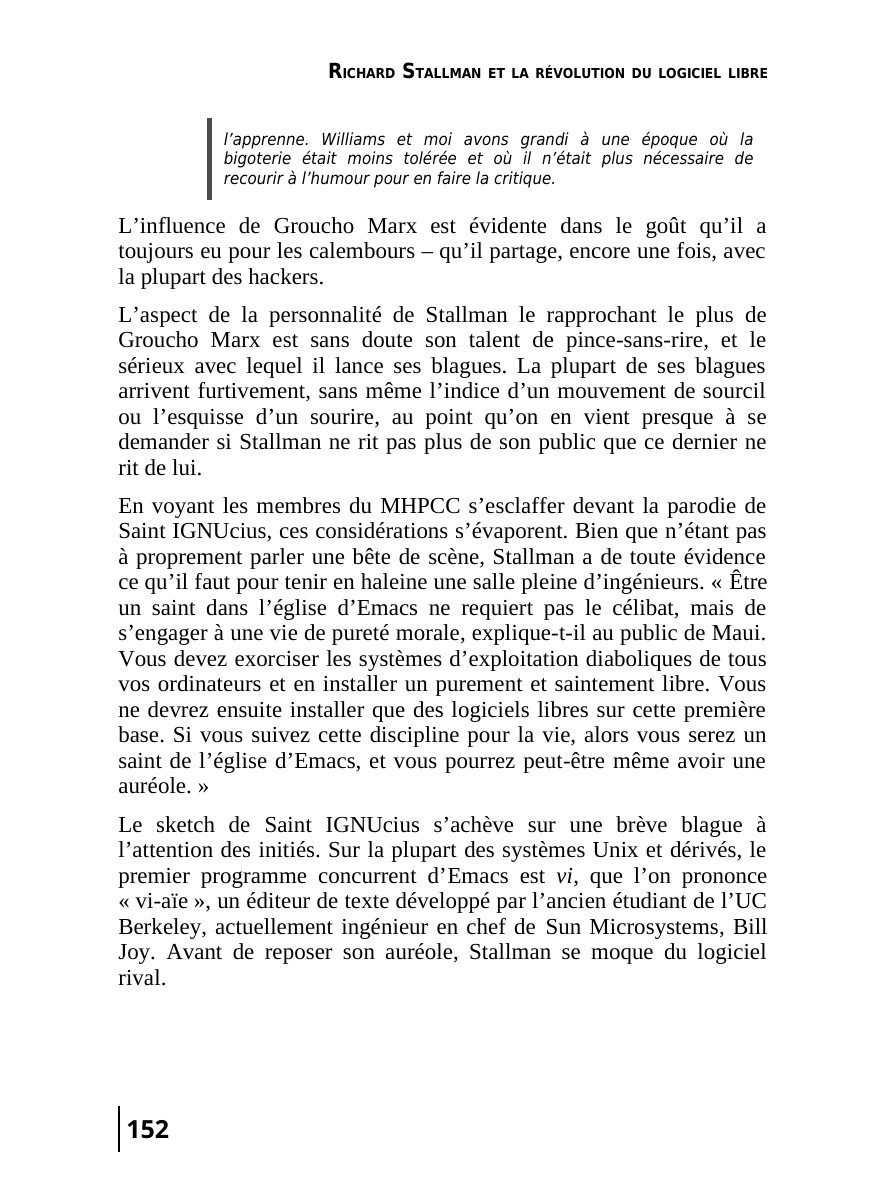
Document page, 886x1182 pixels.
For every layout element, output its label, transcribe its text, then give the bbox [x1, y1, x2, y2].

text l’apprenne. Williams et moi avons grandi à une époque où la bigoterie était moins tolérée et où il n’était plus nécessaire de recourir à l’humour pour en faire la critique. [212, 118, 768, 200]
text Le sketch de Saint IGNUcius s’achève sur une brève blague à l’attention des initiés. Sur la plupart des systèmes Unix et dérivés, le premier programme concurrent d’Emacs est vi, que l’on prononce « vi-aïe », un éditeur de texte développé par l’ancien étudiant de l’UC Berkeley, actuellement ingénieur en chef de Sun Microsystems, Bill Joy. Avant de reposer son auréole, Stallman se moque du logiciel rival. [118, 811, 768, 990]
text L’influence de Groucho Marx est évidente dans le goût qu’il a toujours eu pour les calembours – qu’il partage, encore une fois, avec la plupart des hackers. [118, 212, 768, 289]
text En voyant les membres du MHPCC s’esclaffer devant la parodie de Saint IGNUcius, ces considérations s’évaporent. Bien que n’étant pas à proprement parler une bête de scène, Stallman a de toute évidence ce qu’il faut pour tenir en haleine une salle pleine d’ingénieurs. « Être un saint dans l’église d’Emacs ne requiert pas le célibat, mais de s’engager à une vie de pureté morale, explique-t-il au public de Maui. Vous devez exorciser les systèmes d’exploitation diaboliques de tous vos ordinateurs et en installer un purement et saintement libre. Vous ne devrez ensuite installer que des logiciels libres sur cette première base. Si vous suivez cette discipline pour la vie, alors vous serez un saint de l’église d’Emacs, et vous pourrez peut-être même avoir une auréole. » [118, 493, 768, 799]
text L’aspect de la personnalité de Stallman le rapprochant le plus de Groucho Marx est sans doute son talent de pince-sans-rire, et le sérieux avec lequel il lance ses blagues. La plupart de ses blagues arrivent furtivement, sans même l’indice d’un mouvement de sourcil ou l’esquisse d’un sourire, au point qu’on en vient presque à se demander si Stallman ne rit pas plus de son public que ce dernier ne rit de lui. [118, 302, 768, 480]
